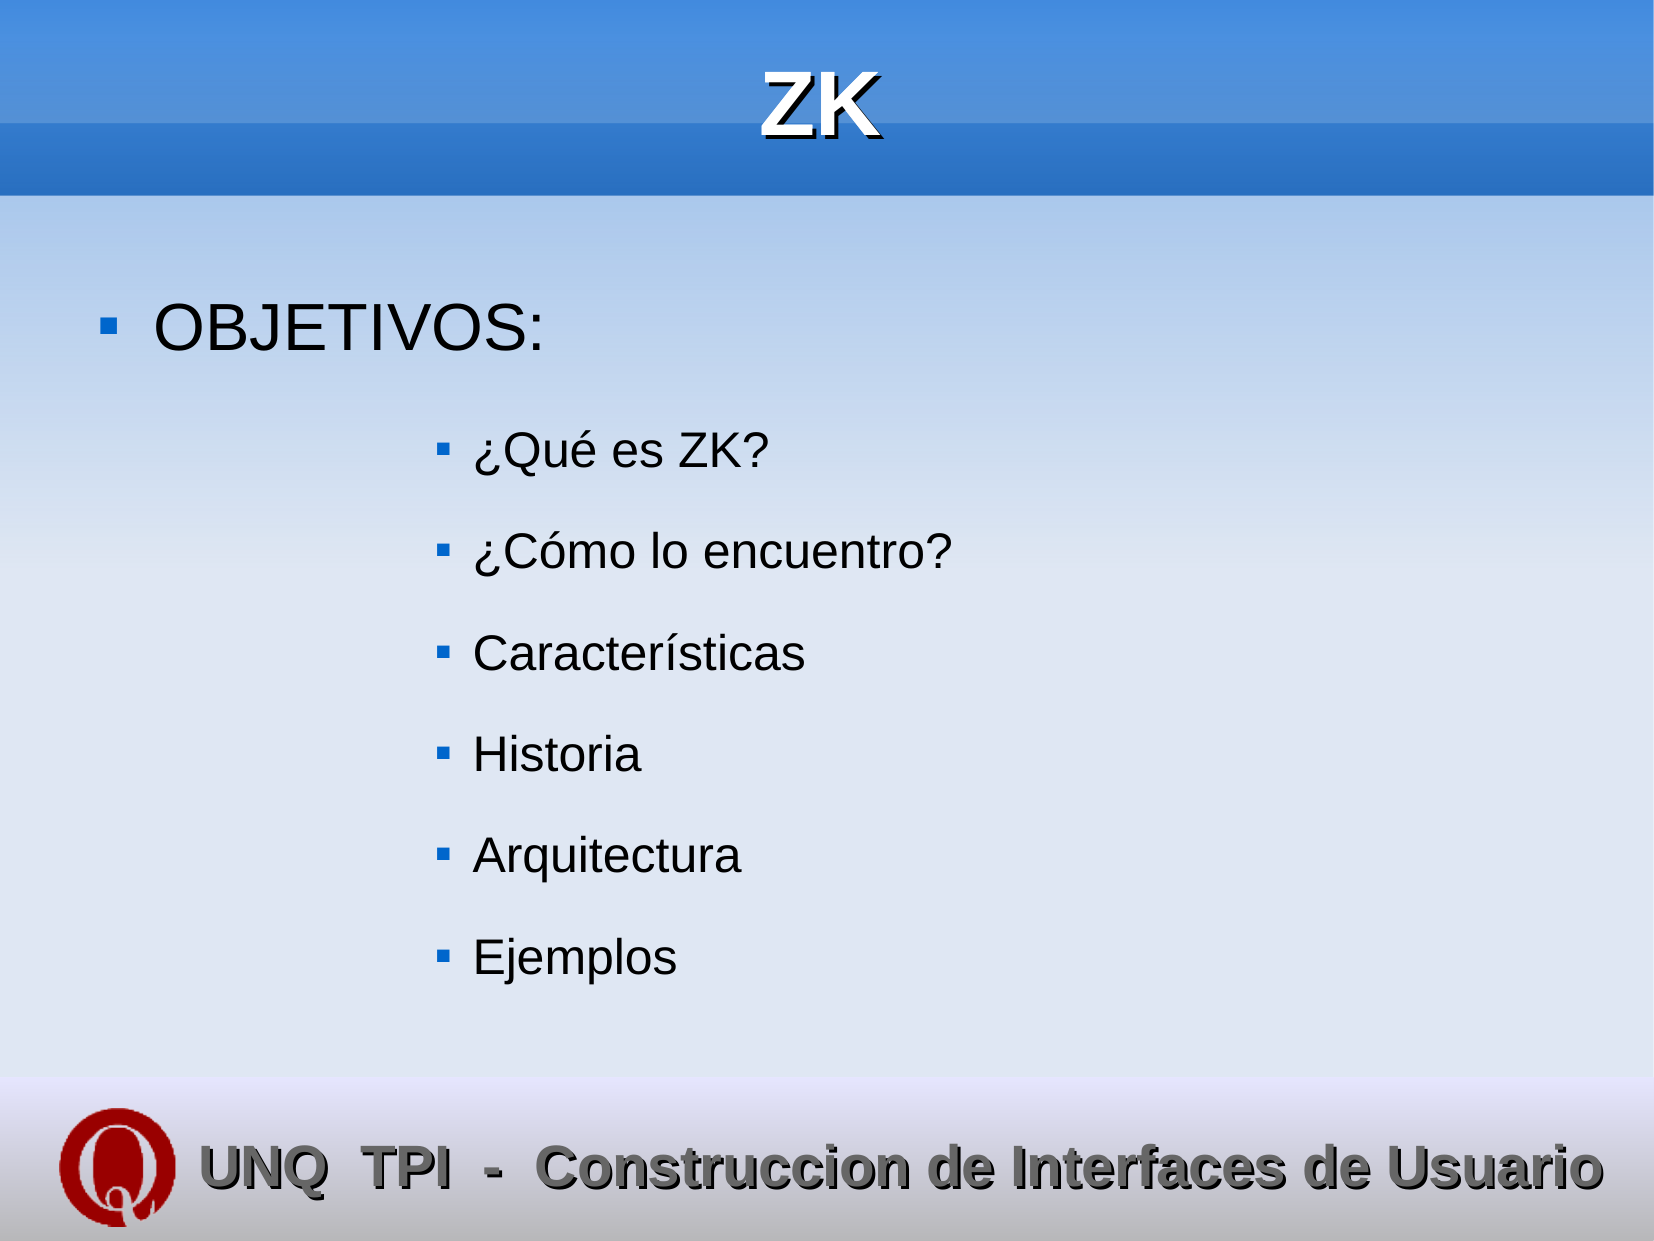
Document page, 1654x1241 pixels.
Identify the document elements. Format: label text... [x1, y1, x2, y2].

list OBJETIVOS: ¿Qué es ZK? ¿Cómo lo encuentro? Características Historia Arquitectura Ejemplos [82, 290, 1571, 1077]
title UNQ TPI - Construccion de Interfaces de Usuario [0, 1077, 1654, 1241]
picture [59, 1108, 178, 1227]
picture [0, 0, 1654, 1077]
title ZK [76, 0, 1566, 208]
